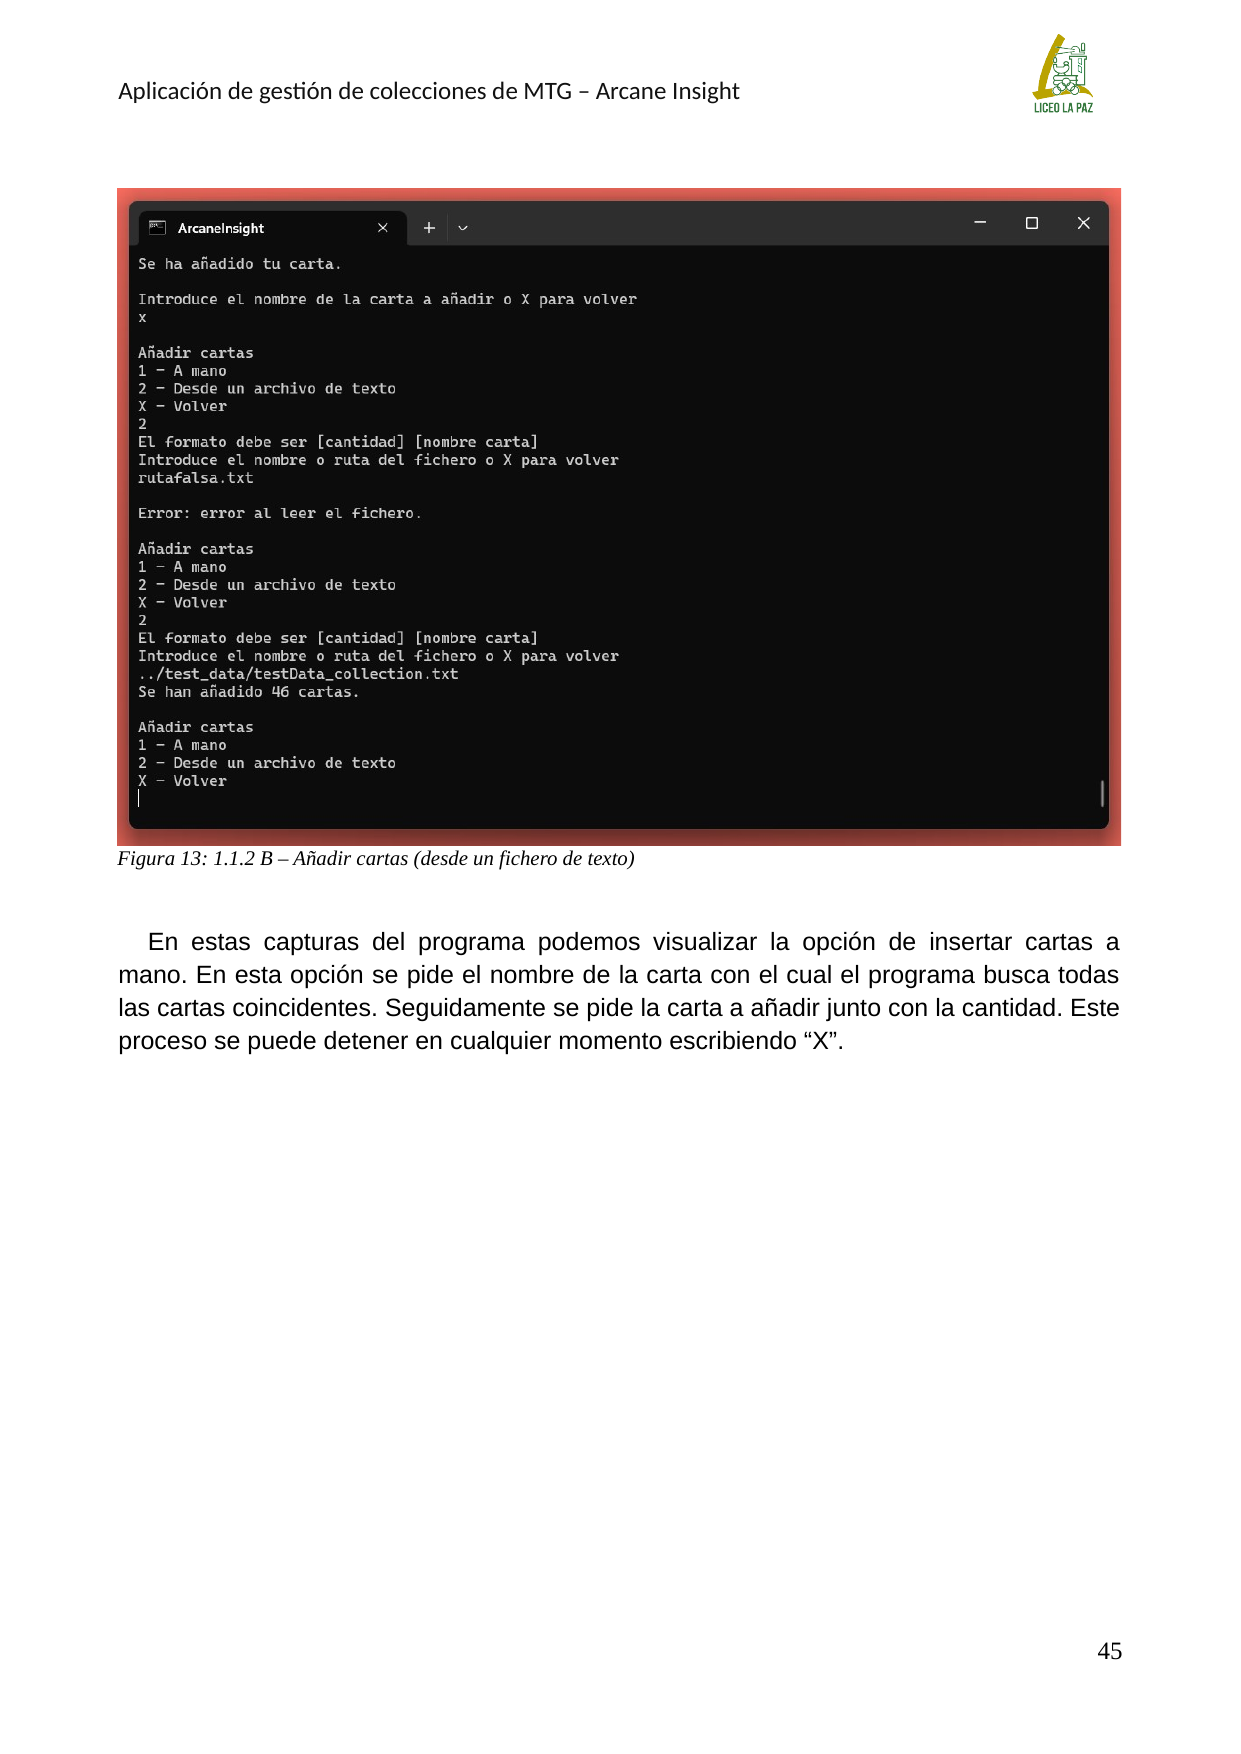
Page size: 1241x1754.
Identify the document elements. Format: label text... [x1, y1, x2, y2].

picture [1025, 26, 1100, 121]
text En estas capturas del programa podemos visualizar la opción de insertar cartas a mano. En esta opción se pide el nombre de la carta con el cual el programa busca todas las cartas coincidentes. Seguidamente se pide la carta a añadir junto con la cantidad. Este proceso se puede detener en cualquier momento escribiendo “X”. [118, 927, 1122, 1055]
text Figura 13: 1.1.2 B – Añadir cartas (desde un fichero de texto) [117, 846, 1121, 869]
picture [117, 188, 1122, 846]
